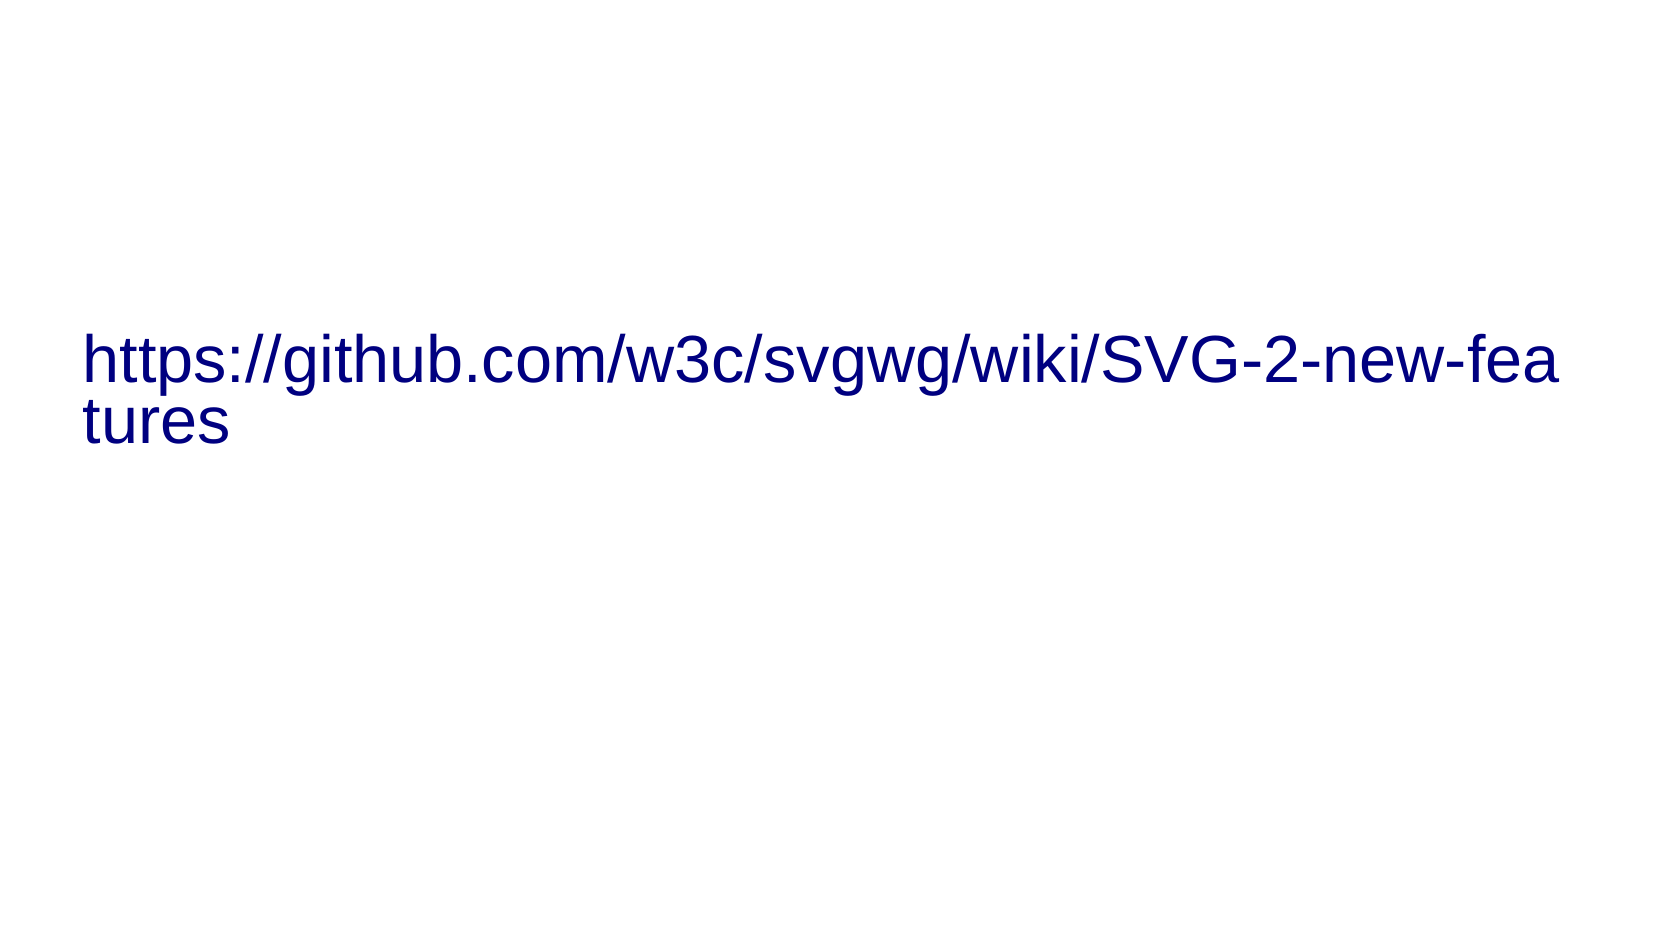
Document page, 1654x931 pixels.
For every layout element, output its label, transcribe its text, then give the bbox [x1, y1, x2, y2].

subtitle https://github.com/w3c/svgwg/wiki/SVG-2-new-features [82, 37, 1571, 758]
